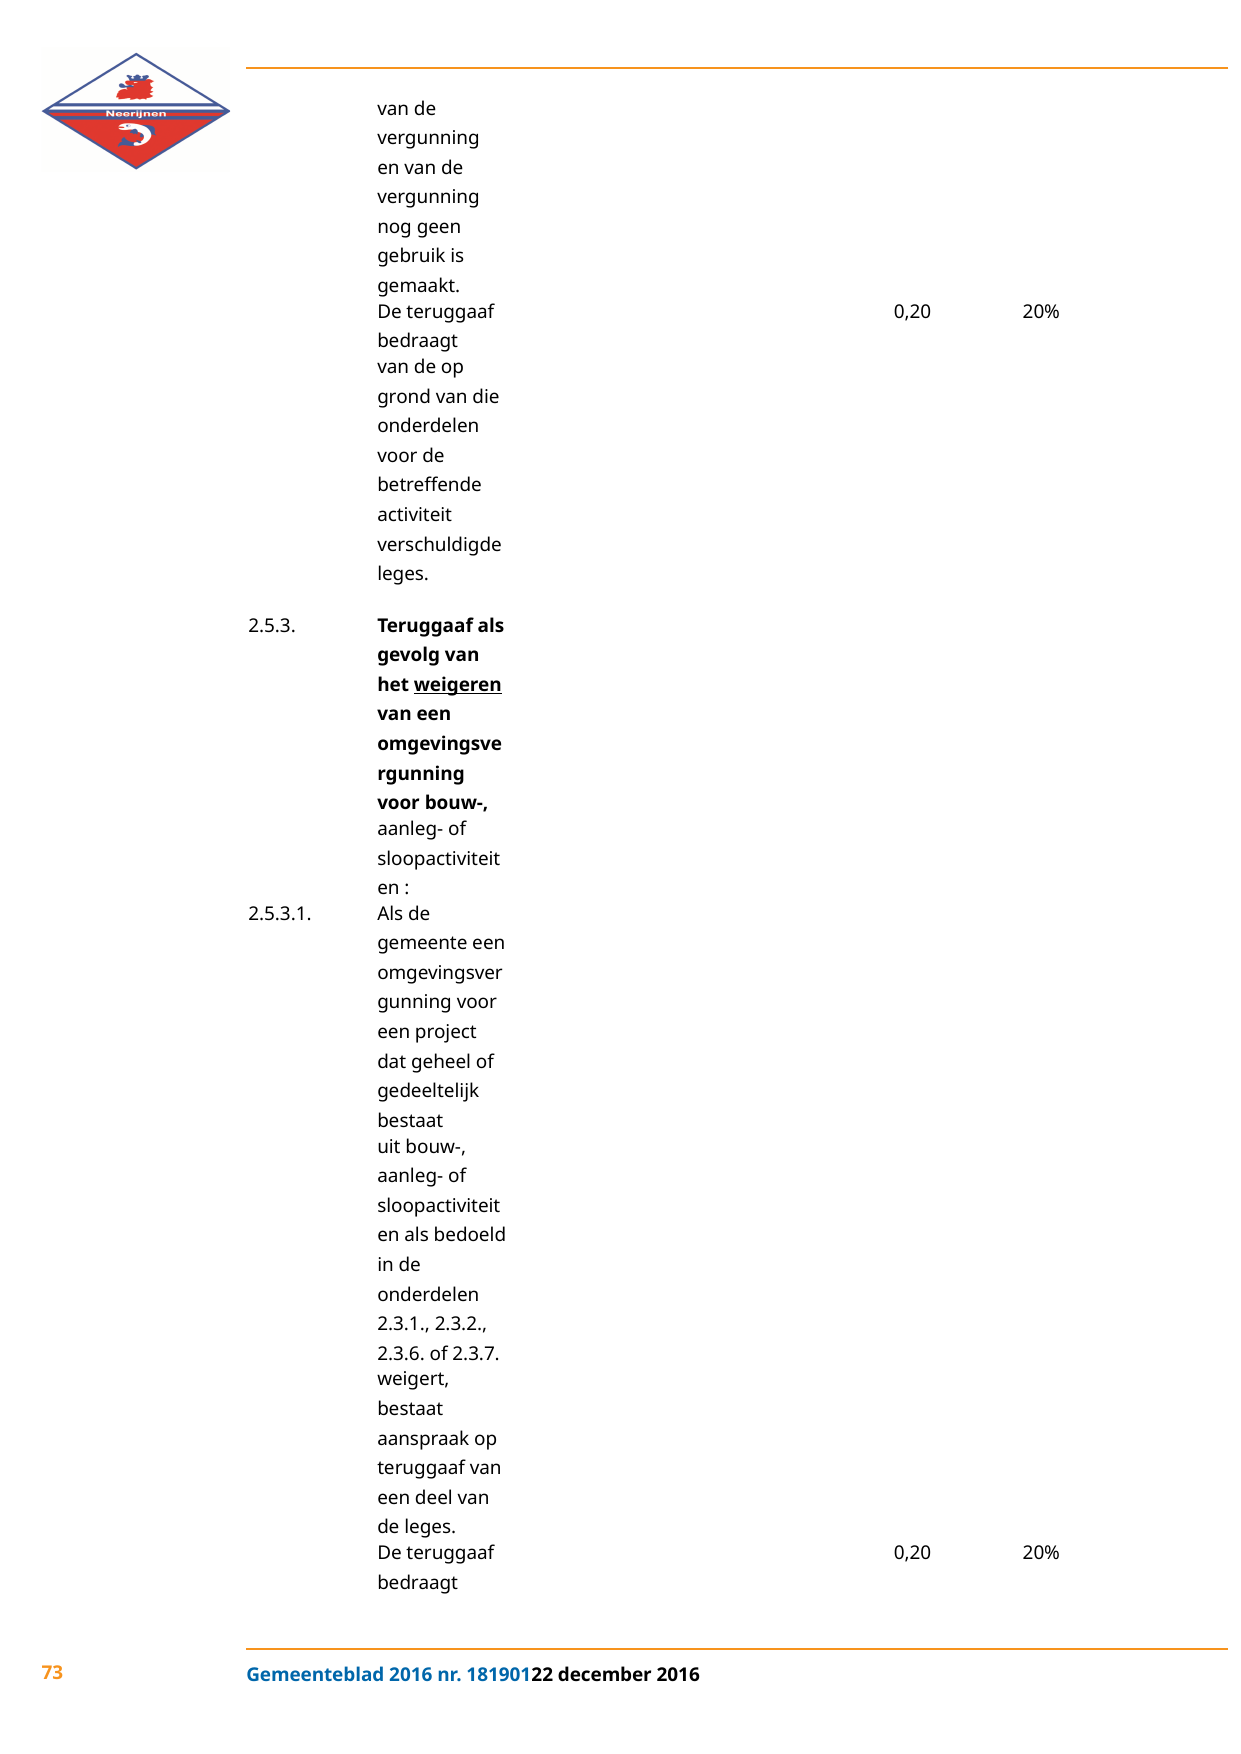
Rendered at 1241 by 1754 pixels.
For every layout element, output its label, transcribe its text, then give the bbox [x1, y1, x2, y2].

table_cell [635, 1366, 764, 1539]
table_cell [1023, 815, 1152, 900]
table_cell [248, 353, 377, 586]
table_cell De teruggaaf bedraagt [377, 298, 506, 353]
table_cell [1023, 612, 1152, 815]
table_cell 2.5.3. [248, 612, 377, 815]
table_cell [506, 353, 635, 586]
table_cell [635, 900, 764, 1133]
table_cell [506, 1133, 635, 1366]
table_cell [506, 586, 635, 612]
table_cell aanleg- of sloopactiviteiten : [377, 815, 506, 900]
table_cell [248, 586, 377, 612]
table_cell [764, 586, 893, 612]
table_cell 0,20 [894, 298, 1022, 353]
table_cell [248, 1133, 377, 1366]
table_cell [1023, 95, 1152, 298]
table_cell 20% [1023, 298, 1152, 353]
table_cell van de op grond van die onderdelen voor de betreffende activiteit verschuldigde leges. [377, 353, 506, 586]
table_cell [764, 612, 893, 815]
table_cell 0,20 [894, 1539, 1022, 1594]
table_cell [248, 815, 377, 900]
table_cell [764, 95, 893, 298]
table_cell [248, 1366, 377, 1539]
table_cell 2.5.3.1. [248, 900, 377, 1133]
table_cell [894, 815, 1022, 900]
table_cell [506, 1539, 635, 1594]
table_cell [635, 298, 764, 353]
table_cell [894, 586, 1022, 612]
table_cell [635, 586, 764, 612]
table_cell [506, 95, 635, 298]
table_cell De teruggaaf bedraagt [377, 1539, 506, 1594]
table_cell [894, 1366, 1022, 1539]
table_cell van de vergunning en van de vergunning nog geen gebruik is gemaakt. [377, 95, 506, 298]
table_cell [764, 1366, 893, 1539]
table_cell [894, 353, 1022, 586]
table_cell weigert, bestaat aanspraak op teruggaaf van een deel van de leges. [377, 1366, 506, 1539]
table_cell [506, 815, 635, 900]
table_cell [506, 1366, 635, 1539]
table_cell [506, 900, 635, 1133]
table_cell 20% [1023, 1539, 1152, 1594]
table_cell [248, 298, 377, 353]
table_cell [1023, 1133, 1152, 1366]
table_cell [506, 298, 635, 353]
table_cell [894, 95, 1022, 298]
table_cell Teruggaaf als gevolg van het weigeren van een omgevingsvergunning voor bouw-, [377, 612, 506, 815]
table_cell [635, 95, 764, 298]
table_cell uit bouw-, aanleg- of sloopactiviteiten als bedoeld in de onderdelen 2.3.1., 2.3.2., 2.3.6. of 2.3.7. [377, 1133, 506, 1366]
table_cell [764, 815, 893, 900]
table_cell Als de gemeente een omgevingsvergunning voor een project dat geheel of gedeeltelijk bestaat [377, 900, 506, 1133]
table_cell [764, 298, 893, 353]
table_cell [248, 95, 377, 298]
table_cell [635, 353, 764, 586]
table_cell [894, 1133, 1022, 1366]
table_cell [1023, 1366, 1152, 1539]
table_cell [764, 900, 893, 1133]
picture [41, 47, 231, 172]
table_cell [894, 612, 1022, 815]
table_cell [1023, 900, 1152, 1133]
table_cell [894, 900, 1022, 1133]
table_cell [764, 1133, 893, 1366]
table_cell [635, 815, 764, 900]
table_cell [635, 612, 764, 815]
table_cell [506, 612, 635, 815]
table_cell [377, 586, 506, 612]
table_cell [764, 1539, 893, 1594]
table_cell [1023, 353, 1152, 586]
table_cell [248, 1539, 377, 1594]
table_cell [764, 353, 893, 586]
table_cell [1023, 586, 1152, 612]
table_cell [635, 1539, 764, 1594]
table_cell [635, 1133, 764, 1366]
